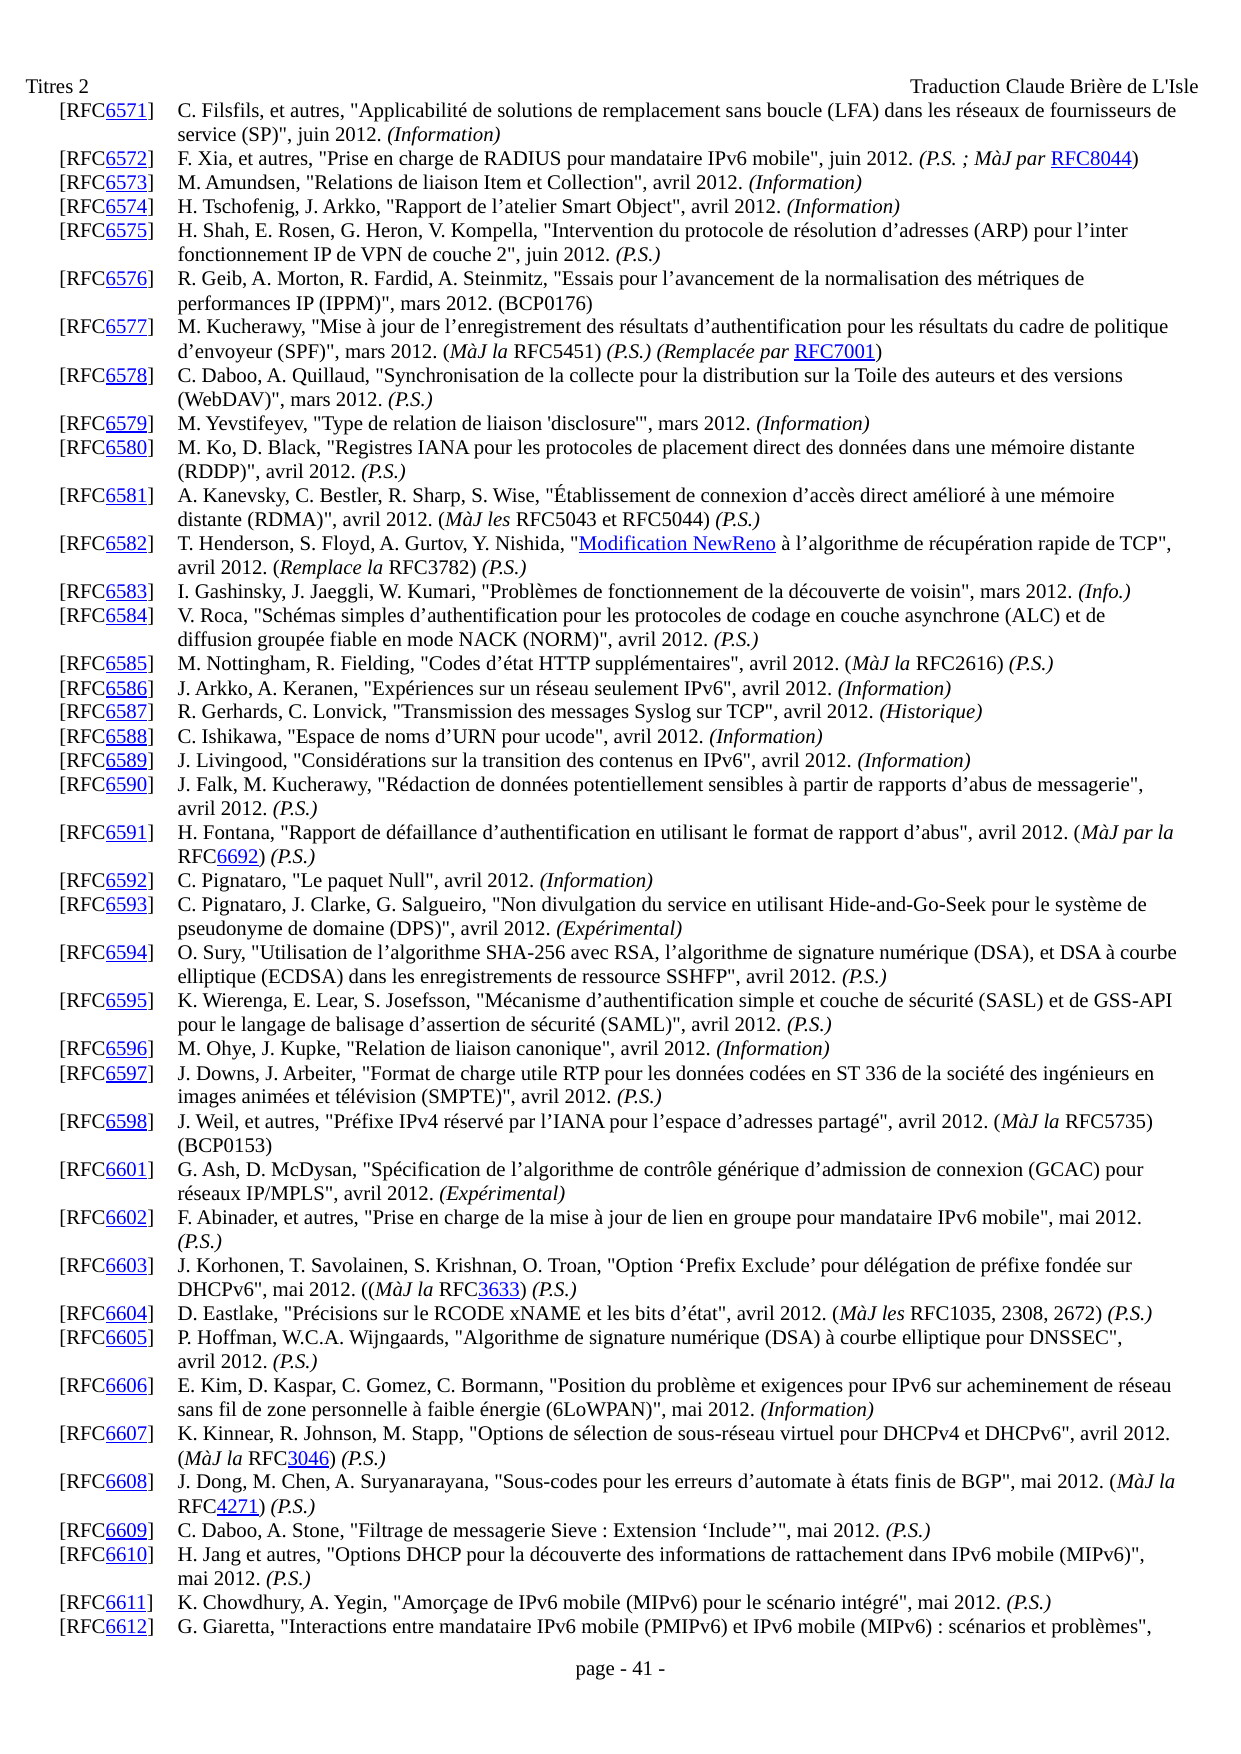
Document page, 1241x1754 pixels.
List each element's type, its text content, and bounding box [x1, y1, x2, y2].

text [RFC6580] M. Ko, D. Black, "Registres IANA pour les protocoles de placement direct des données dans une mémoire distante (RDDP)", avril 2012. (P.S.) [59, 435, 1181, 483]
text [RFC6587] R. Gerhards, C. Lonvick, "Transmission des messages Syslog sur TCP", avril 2012. (Historique) [59, 699, 1181, 723]
text [RFC6612] G. Giaretta, "Interactions entre mandataire IPv6 mobile (PMIPv6) et IPv6 mobile (MIPv6) : scénarios et problèmes", [59, 1614, 1181, 1638]
text [RFC6590] J. Falk, M. Kucherawy, "Rédaction de données potentiellement sensibles à partir de rapports d’abus de messagerie", avril 2012. (P.S.) [59, 772, 1181, 820]
text [RFC6575] H. Shah, E. Rosen, G. Heron, V. Kompella, "Intervention du protocole de résolution d’adresses (ARP) pour l’inter fonctionnement IP de VPN de couche 2", juin 2012. (P.S.) [59, 218, 1181, 266]
text [RFC6610] H. Jang et autres, "Options DHCP pour la découverte des informations de rattachement dans IPv6 mobile (MIPv6)", mai 2012. (P.S.) [59, 1542, 1181, 1590]
text [RFC6574] H. Tschofenig, J. Arkko, "Rapport de l’atelier Smart Object", avril 2012. (Information) [59, 194, 1181, 218]
text [RFC6583] I. Gashinsky, J. Jaeggli, W. Kumari, "Problèmes de fonctionnement de la découverte de voisin", mars 2012. (Info.) [59, 579, 1181, 603]
text [RFC6584] V. Roca, "Schémas simples d’authentification pour les protocoles de codage en couche asynchrone (ALC) et de diffusion groupée fiable en mode NACK (NORM)", avril 2012. (P.S.) [59, 603, 1181, 651]
text [RFC6607] K. Kinnear, R. Johnson, M. Stapp, "Options de sélection de sous-réseau virtuel pour DHCPv4 et DHCPv6", avril 2012. (MàJ la RFC3046) (P.S.) [59, 1421, 1181, 1469]
text [RFC6576] R. Geib, A. Morton, R. Fardid, A. Steinmitz, "Essais pour l’avancement de la normalisation des métriques de performances IP (IPPM)", mars 2012. (BCP0176) [59, 266, 1181, 314]
text [RFC6603] J. Korhonen, T. Savolainen, S. Krishnan, O. Troan, "Option ‘Prefix Exclude’ pour délégation de préfixe fondée sur DHCPv6", mai 2012. ((MàJ la RFC3633) (P.S.) [59, 1253, 1181, 1301]
text [RFC6571] C. Filsfils, et autres, "Applicabilité de solutions de remplacement sans boucle (LFA) dans les réseaux de fournisseurs de service (SP)", juin 2012. (Information) [59, 98, 1181, 146]
text [RFC6597] J. Downs, J. Arbeiter, "Format de charge utile RTP pour les données codées en ST 336 de la société des ingénieurs en images animées et télévision (SMPTE)", avril 2012. (P.S.) [59, 1060, 1181, 1108]
text [RFC6572] F. Xia, et autres, "Prise en charge de RADIUS pour mandataire IPv6 mobile", juin 2012. (P.S. ; MàJ par RFC8044) [59, 146, 1181, 170]
text [RFC6577] M. Kucherawy, "Mise à jour de l’enregistrement des résultats d’authentification pour les résultats du cadre de politique d’envoyeur (SPF)", mars 2012. (MàJ la RFC5451) (P.S.) (Remplacée par RFC7001) [59, 314, 1181, 363]
text [RFC6609] C. Daboo, A. Stone, "Filtrage de messagerie Sieve : Extension ‘Include’", mai 2012. (P.S.) [59, 1518, 1181, 1542]
text [RFC6605] P. Hoffman, W.C.A. Wijngaards, "Algorithme de signature numérique (DSA) à courbe elliptique pour DNSSEC", avril 2012. (P.S.) [59, 1325, 1181, 1373]
text [RFC6578] C. Daboo, A. Quillaud, "Synchronisation de la collecte pour la distribution sur la Toile des auteurs et des versions (WebDAV)", mars 2012. (P.S.) [59, 363, 1181, 411]
text [RFC6589] J. Livingood, "Considérations sur la transition des contenus en IPv6", avril 2012. (Information) [59, 748, 1181, 772]
text [RFC6573] M. Amundsen, "Relations de liaison Item et Collection", avril 2012. (Information) [59, 170, 1181, 194]
text [RFC6582] T. Henderson, S. Floyd, A. Gurtov, Y. Nishida, "Modification NewReno à l’algorithme de récupération rapide de TCP", avril 2012. (Remplace la RFC3782) (P.S.) [59, 531, 1181, 579]
text [RFC6598] J. Weil, et autres, "Préfixe IPv4 réservé par l’IANA pour l’espace d’adresses partagé", avril 2012. (MàJ la RFC5735) (BCP0153) [59, 1108, 1181, 1157]
text [RFC6586] J. Arkko, A. Keranen, "Expériences sur un réseau seulement IPv6", avril 2012. (Information) [59, 675, 1181, 699]
text [RFC6581] A. Kanevsky, C. Bestler, R. Sharp, S. Wise, "Établissement de connexion d’accès direct amélioré à une mémoire distante (RDMA)", avril 2012. (MàJ les RFC5043 et RFC5044) (P.S.) [59, 483, 1181, 531]
text [RFC6588] C. Ishikawa, "Espace de noms d’URN pour ucode", avril 2012. (Information) [59, 723, 1181, 748]
text [RFC6602] F. Abinader, et autres, "Prise en charge de la mise à jour de lien en groupe pour mandataire IPv6 mobile", mai 2012. (P.S.) [59, 1205, 1181, 1253]
text [RFC6579] M. Yevstifeyev, "Type de relation de liaison 'disclosure'", mars 2012. (Information) [59, 411, 1181, 435]
text [RFC6596] M. Ohye, J. Kupke, "Relation de liaison canonique", avril 2012. (Information) [59, 1036, 1181, 1060]
text [RFC6608] J. Dong, M. Chen, A. Suryanarayana, "Sous-codes pour les erreurs d’automate à états finis de BGP", mai 2012. (MàJ la RFC4271) (P.S.) [59, 1469, 1181, 1518]
text [RFC6593] C. Pignataro, J. Clarke, G. Salgueiro, "Non divulgation du service en utilisant Hide-and-Go-Seek pour le système de pseudonyme de domaine (DPS)", avril 2012. (Expérimental) [59, 892, 1181, 940]
text [RFC6585] M. Nottingham, R. Fielding, "Codes d’état HTTP supplémentaires", avril 2012. (MàJ la RFC2616) (P.S.) [59, 651, 1181, 675]
text [RFC6591] H. Fontana, "Rapport de défaillance d’authentification en utilisant le format de rapport d’abus", avril 2012. (MàJ par la RFC6692) (P.S.) [59, 820, 1181, 868]
text [RFC6595] K. Wierenga, E. Lear, S. Josefsson, "Mécanisme d’authentification simple et couche de sécurité (SASL) et de GSS-API pour le langage de balisage d’assertion de sécurité (SAML)", avril 2012. (P.S.) [59, 988, 1181, 1036]
text [RFC6606] E. Kim, D. Kaspar, C. Gomez, C. Bormann, "Position du problème et exigences pour IPv6 sur acheminement de réseau sans fil de zone personnelle à faible énergie (6LoWPAN)", mai 2012. (Information) [59, 1373, 1181, 1421]
text [RFC6594] O. Sury, "Utilisation de l’algorithme SHA-256 avec RSA, l’algorithme de signature numérique (DSA), et DSA à courbe elliptique (ECDSA) dans les enregistrements de ressource SSHFP", avril 2012. (P.S.) [59, 940, 1181, 988]
text [RFC6611] K. Chowdhury, A. Yegin, "Amorçage de IPv6 mobile (MIPv6) pour le scénario intégré", mai 2012. (P.S.) [59, 1590, 1181, 1614]
text [RFC6604] D. Eastlake, "Précisions sur le RCODE xNAME et les bits d’état", avril 2012. (MàJ les RFC1035, 2308, 2672) (P.S.) [59, 1301, 1181, 1325]
text [RFC6592] C. Pignataro, "Le paquet Null", avril 2012. (Information) [59, 868, 1181, 892]
text [RFC6601] G. Ash, D. McDysan, "Spécification de l’algorithme de contrôle générique d’admission de connexion (GCAC) pour réseaux IP/MPLS", avril 2012. (Expérimental) [59, 1157, 1181, 1205]
